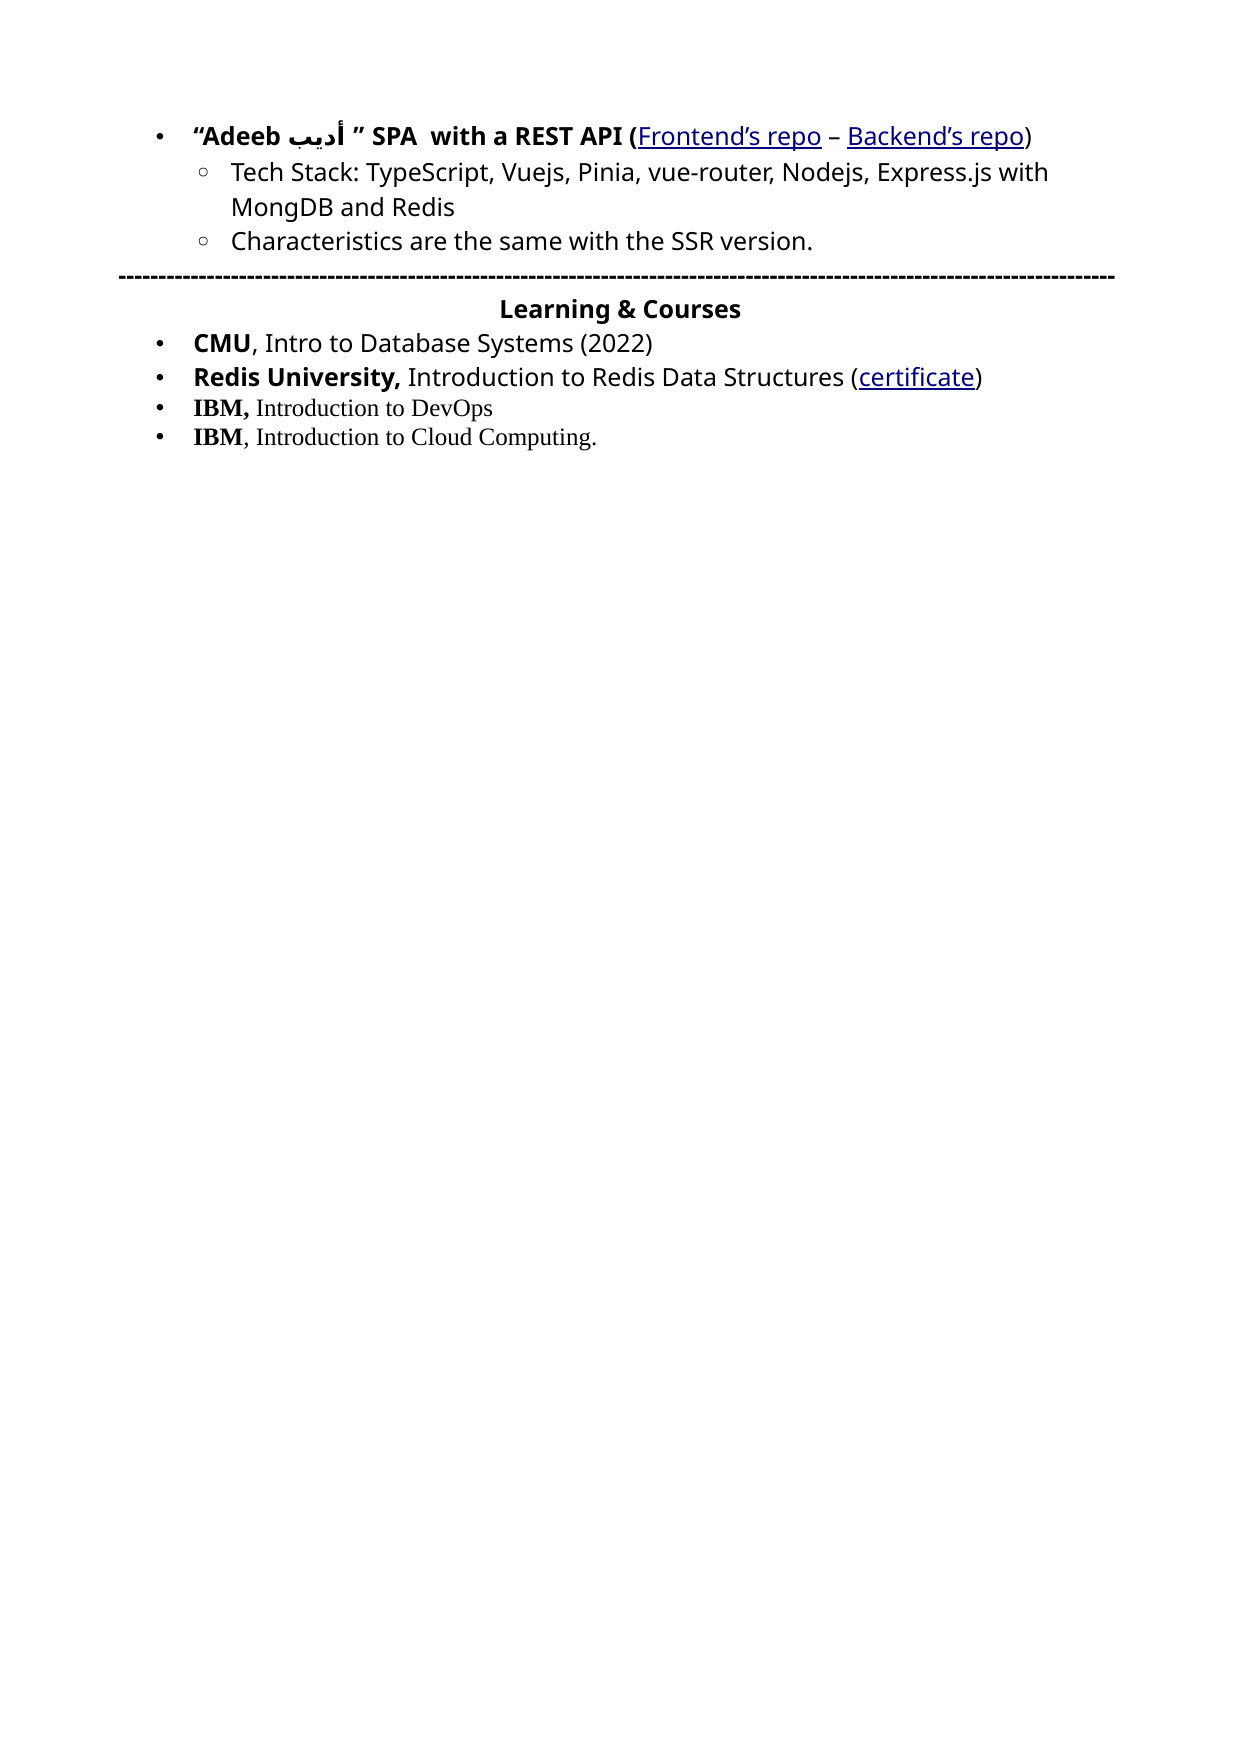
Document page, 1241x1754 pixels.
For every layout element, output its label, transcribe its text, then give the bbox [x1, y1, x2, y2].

list Characteristics are the same with the SSR version. [193, 223, 1122, 257]
text ---------------------------------------------------------------------------------------------------------------------------- [118, 257, 1122, 291]
text Learning & Courses [118, 291, 1122, 325]
list “Adeeb أديب ” SPA with a REST API (Frontend’s repo – Backend’s repo) [156, 118, 1122, 155]
list IBM, Introduction to DevOps [156, 393, 1122, 422]
list Redis University, Introduction to Redis Data Structures (certificate) [156, 359, 1122, 393]
list IBM, Introduction to Cloud Computing. [156, 422, 1122, 451]
list Tech Stack: TypeScript, Vuejs, Pinia, vue-router, Nodejs, Express.js with MongDB and Redis [193, 155, 1122, 223]
list CMU, Intro to Database Systems (2022) [156, 325, 1122, 359]
